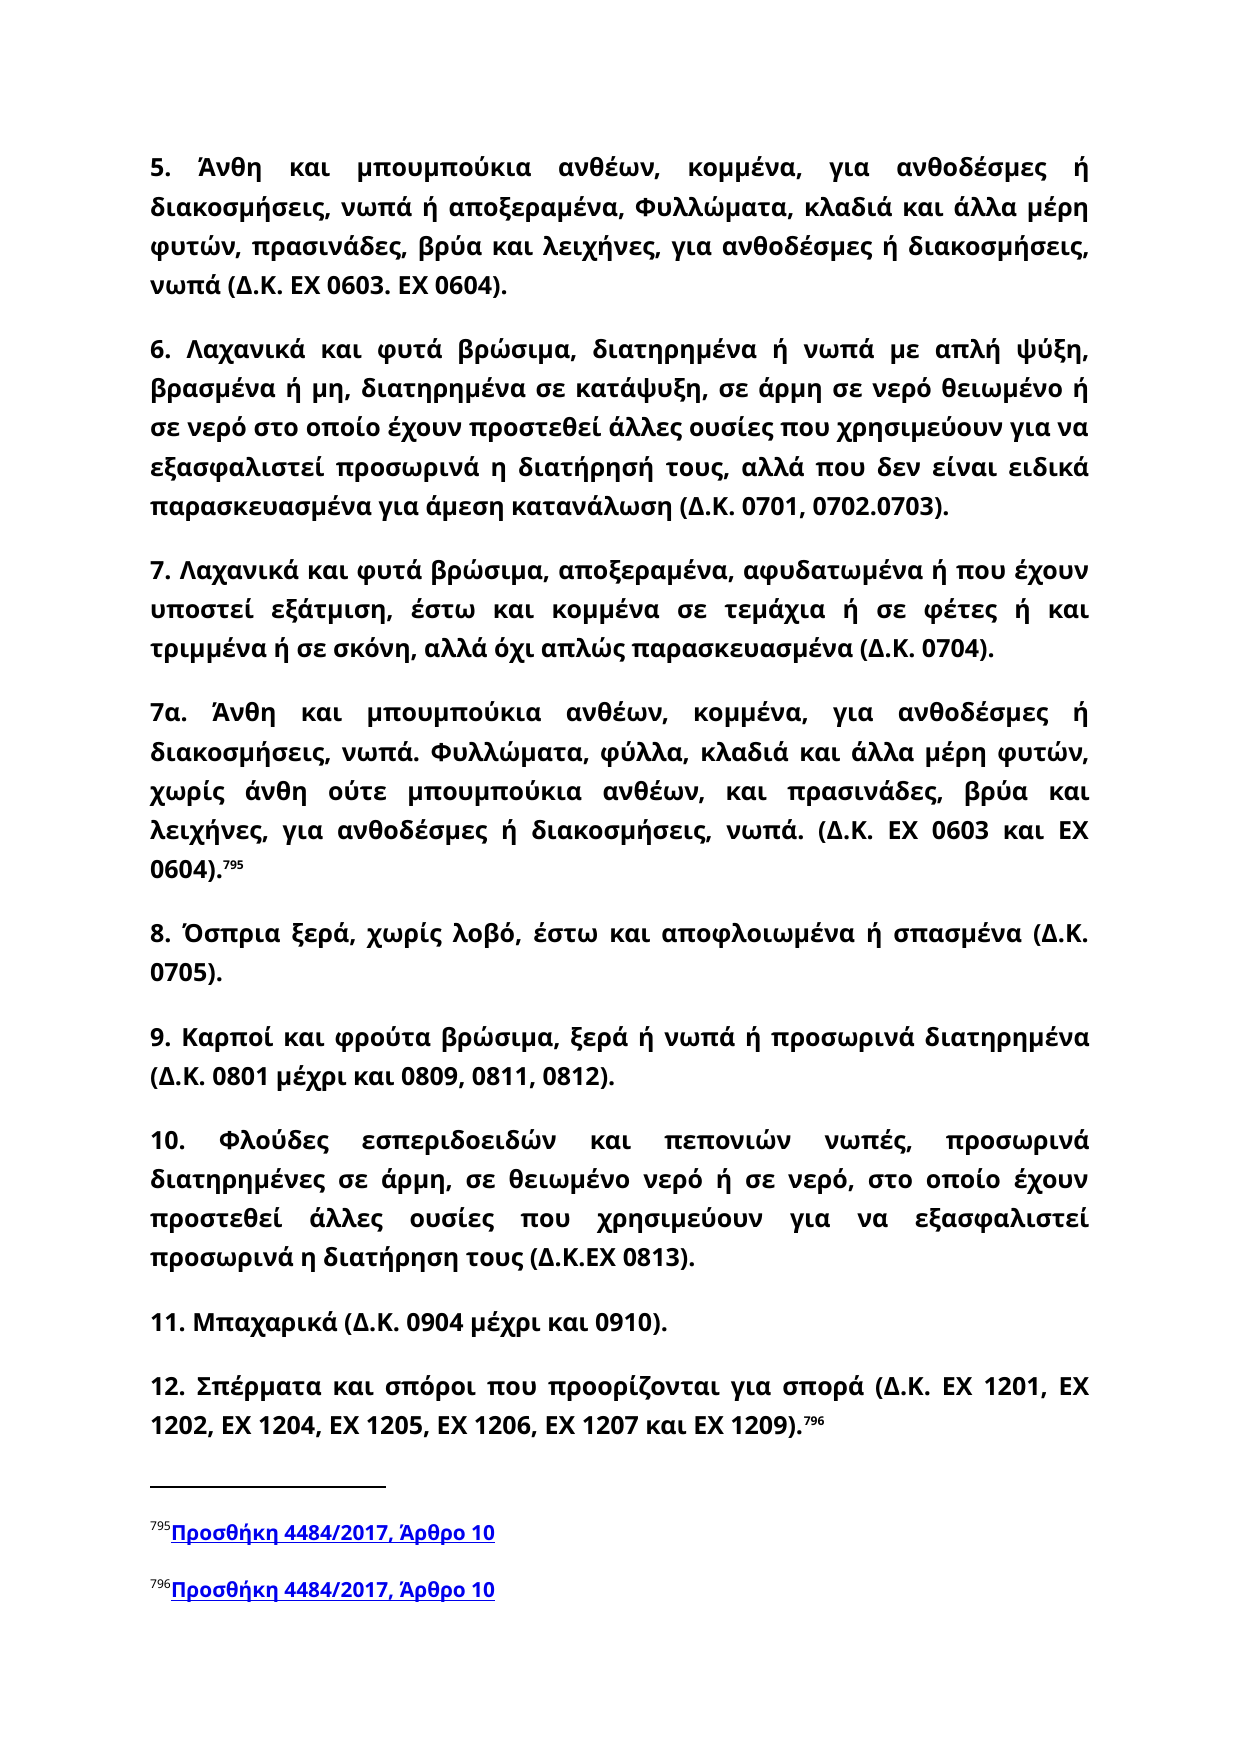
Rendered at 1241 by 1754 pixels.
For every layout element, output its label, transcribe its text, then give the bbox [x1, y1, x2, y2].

text Προσθήκη 4484/2017, Άρθρο 10 [150, 1518, 1090, 1546]
text 7α. Άνθη και μπουμπούκια ανθέων, κομμένα, για ανθοδέσμες ή διακοσμήσεις, νωπά. Φυλλώματα, φύλλα, κλαδιά και άλλα μέρη φυτών, χωρίς άνθη ούτε μπουμπούκια ανθέων, και πρασινάδες, βρύα και λειχήνες, για ανθοδέσμες ή διακοσμήσεις, νωπά. (Δ.Κ. ΕΧ 0603 και ΕΧ 0604). [150, 695, 1090, 886]
text 7. Λαχανικά και φυτά βρώσιμα, αποξεραμένα, αφυδατωμένα ή που έχουν υποστεί εξάτμιση, έστω και κομμένα σε τεμάχια ή σε φέτες ή και τριμμένα ή σε σκόνη, αλλά όχι απλώς παρασκευασμένα (Δ.Κ. 0704). [150, 552, 1090, 665]
text Προσθήκη 4484/2017, Άρθρο 10 [150, 1576, 1090, 1604]
text 9. Καρποί και φρούτα βρώσιμα, ξερά ή νωπά ή προσωρινά διατηρημένα (Δ.Κ. 0801 μέχρι και 0809, 0811, 0812). [150, 1019, 1090, 1092]
text 10. Φλούδες εσπεριδοειδών και πεπονιών νωπές, προσωρινά διατηρημένες σε άρμη, σε θειωμένο νερό ή σε νερό, στο οποίο έχουν προστεθεί άλλες ουσίες που χρησιμεύουν για να εξασφαλιστεί προσωρινά η διατήρηση τους (Δ.Κ.ΕΧ 0813). [150, 1122, 1090, 1274]
text 11. Μπαχαρικά (Δ.Κ. 0904 μέχρι και 0910). [150, 1304, 1090, 1338]
text 5. Άνθη και μπουμπούκια ανθέων, κομμένα, για ανθοδέσμες ή διακοσμήσεις, νωπά ή αποξεραμένα, Φυλλώματα, κλαδιά και άλλα μέρη φυτών, πρασινάδες, βρύα και λειχήνες, για ανθοδέσμες ή διακοσμήσεις, νωπά (Δ.Κ. ΕΧ 0603. ΕΧ 0604). [150, 150, 1090, 302]
text 8. Όσπρια ξερά, χωρίς λοβό, έστω και αποφλοιωμένα ή σπασμένα (Δ.Κ. 0705). [150, 916, 1090, 989]
text 6. Λαχανικά και φυτά βρώσιμα, διατηρημένα ή νωπά με απλή ψύξη, βρασμένα ή μη, διατηρημένα σε κατάψυξη, σε άρμη σε νερό θειωμένο ή σε νερό στο οποίο έχουν προστεθεί άλλες ουσίες που χρησιμεύουν για να εξασφαλιστεί προσωρινά η διατήρησή τους, αλλά που δεν είναι ειδικά παρασκευασμένα για άμεση κατανάλωση (Δ.Κ. 0701, 0702.0703). [150, 332, 1090, 522]
text 12. Σπέρματα και σπόροι που προορίζονται για σπορά (Δ.Κ. ΕΧ 1201, ΕΧ 1202, ΕΧ 1204, ΕΧ 1205, ΕΧ 1206, ΕΧ 1207 και ΕΧ 1209). [150, 1368, 1090, 1442]
